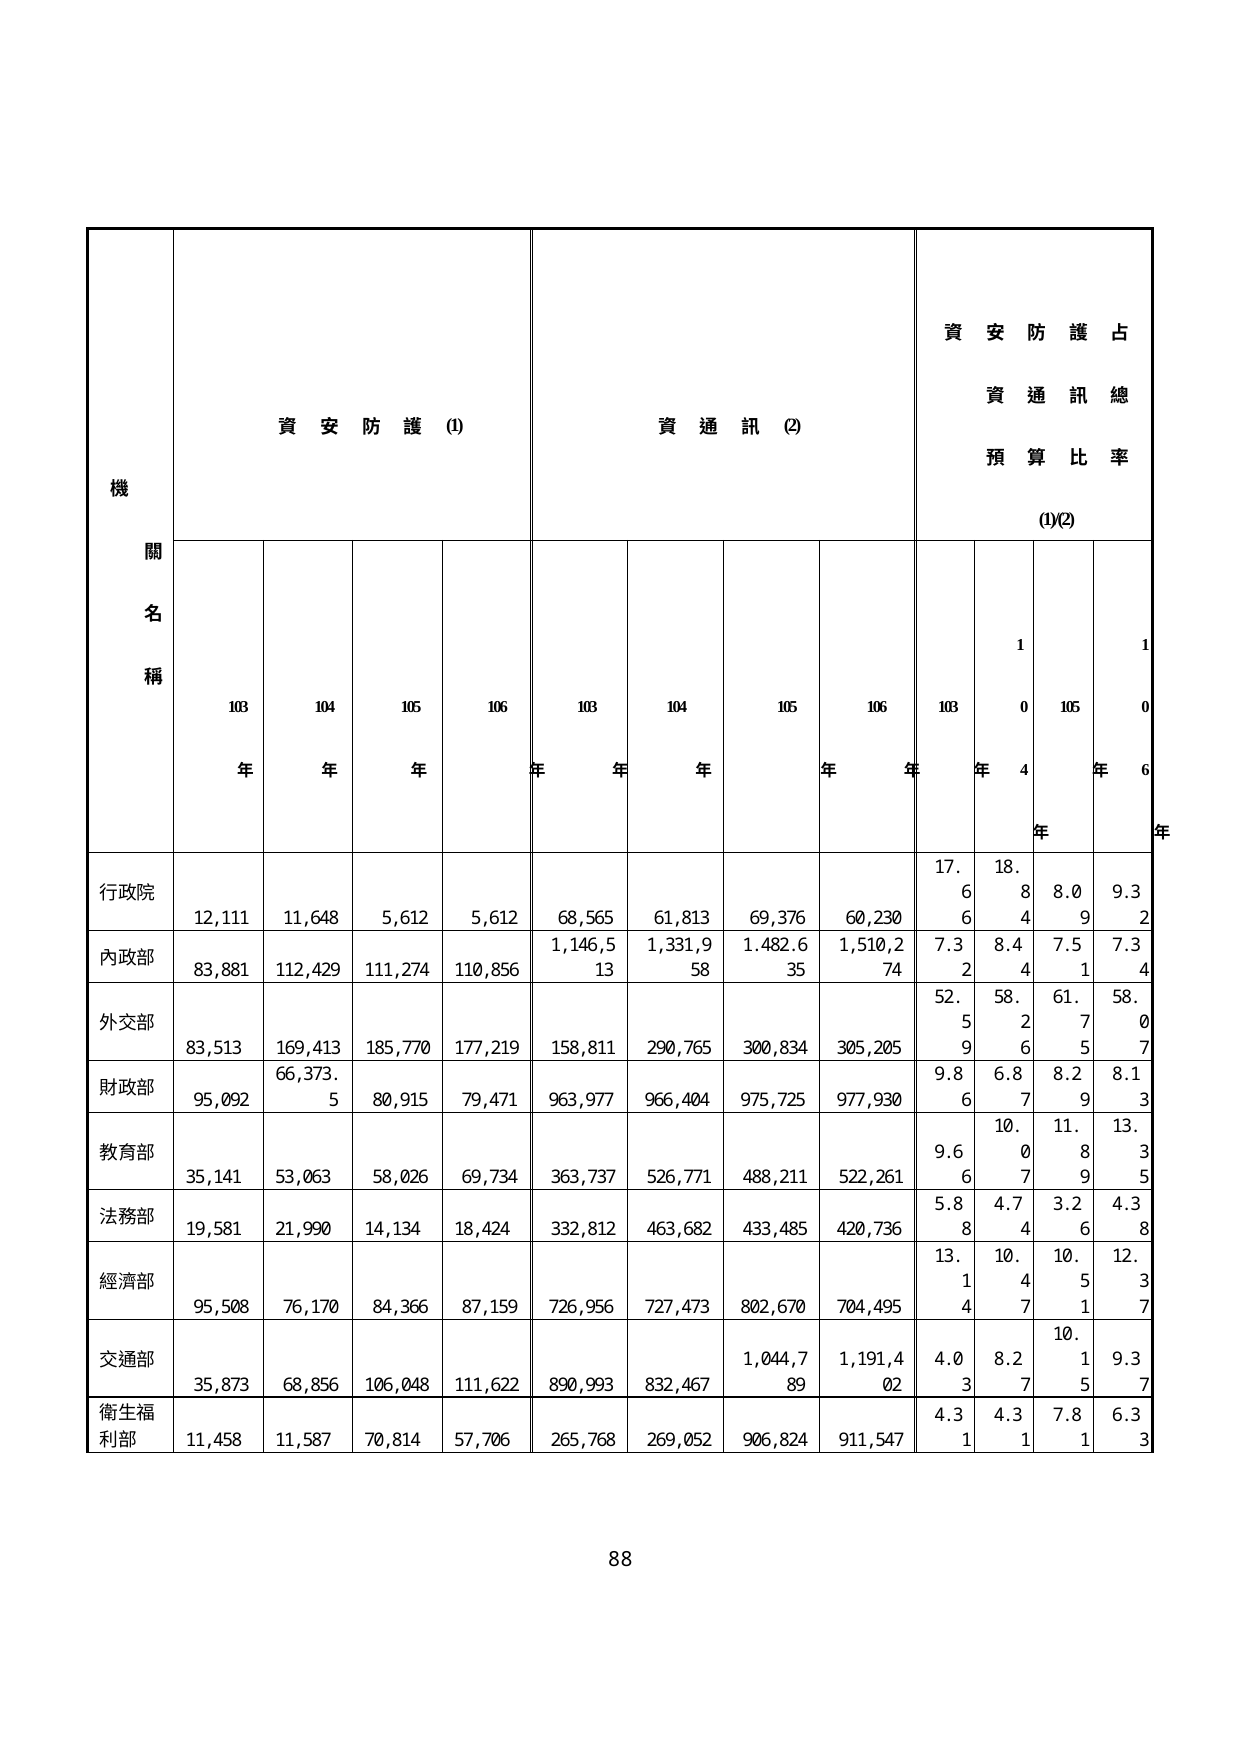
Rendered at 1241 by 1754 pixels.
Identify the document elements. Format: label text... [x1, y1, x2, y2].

table_cell 8.44 [975, 931, 1033, 982]
table_cell 802,670 [724, 1242, 819, 1319]
table_cell 10.07 [975, 1113, 1033, 1189]
table_cell 9.66 [917, 1113, 974, 1189]
table_cell 行政院 [89, 853, 173, 930]
table_header 資安防護占資通訊總預算比率(1)/(2) [917, 230, 1151, 540]
table_cell 4.31 [975, 1398, 1033, 1452]
table_cell 68,856 [264, 1320, 352, 1396]
table_cell 104年 [975, 541, 1033, 852]
table_cell 1,510,274 [820, 931, 914, 982]
table_cell 704,495 [820, 1242, 914, 1319]
table_cell 35,141 [174, 1113, 263, 1189]
table_header 機關名稱 [89, 230, 173, 852]
table_cell 7.51 [1034, 931, 1093, 982]
table_cell 95,092 [174, 1061, 263, 1112]
table_cell 57,706 [443, 1398, 530, 1452]
table_cell 4.38 [1094, 1190, 1151, 1241]
table_cell 111,274 [353, 931, 442, 982]
table_cell 966,404 [628, 1061, 723, 1112]
table_cell 5,612 [353, 853, 442, 930]
table_cell 106年 [443, 541, 530, 852]
table_cell 305,205 [820, 983, 914, 1059]
table_cell 12,111 [174, 853, 263, 930]
table_cell 外交部 [89, 983, 173, 1059]
table_cell 105年 [1034, 541, 1093, 852]
table_cell 185,770 [353, 983, 442, 1059]
table_cell 68,565 [533, 853, 627, 930]
table_cell 104年 [628, 541, 723, 852]
table_cell 890,993 [533, 1320, 627, 1396]
table_cell 977,930 [820, 1061, 914, 1112]
table_cell 12.37 [1094, 1242, 1151, 1319]
table_cell 8.09 [1034, 853, 1093, 930]
table_cell 11,587 [264, 1398, 352, 1452]
table_cell 9.37 [1094, 1320, 1151, 1396]
table_cell 420,736 [820, 1190, 914, 1241]
table_cell 內政部 [89, 931, 173, 982]
table_cell 60,230 [820, 853, 914, 930]
table_cell 104年 [264, 541, 352, 852]
table_cell 58,026 [353, 1113, 442, 1189]
table_cell 726,956 [533, 1242, 627, 1319]
table_cell 83,513 [174, 983, 263, 1059]
table_cell 95,508 [174, 1242, 263, 1319]
table_cell 103年 [174, 541, 263, 852]
table_cell 265,768 [533, 1398, 627, 1452]
table_cell 7.32 [917, 931, 974, 982]
table_cell 3.26 [1034, 1190, 1093, 1241]
table_cell 110,856 [443, 931, 530, 982]
table_cell 13.35 [1094, 1113, 1151, 1189]
table_cell 53,063 [264, 1113, 352, 1189]
table_cell 106,048 [353, 1320, 442, 1396]
table_cell 84,366 [353, 1242, 442, 1319]
table_cell 105年 [353, 541, 442, 852]
table_cell 158,811 [533, 983, 627, 1059]
table_cell 19,581 [174, 1190, 263, 1241]
table_cell 906,824 [724, 1398, 819, 1452]
table_cell 經濟部 [89, 1242, 173, 1319]
table_cell 61,813 [628, 853, 723, 930]
table_cell 9.32 [1094, 853, 1151, 930]
table_cell 8.13 [1094, 1061, 1151, 1112]
table_cell 衛生福利部 [89, 1398, 173, 1452]
table_cell 7.81 [1034, 1398, 1093, 1452]
table_cell 11.89 [1034, 1113, 1093, 1189]
table_cell 6.87 [975, 1061, 1033, 1112]
table_header 資通訊(2) [533, 230, 914, 540]
table_cell 80,915 [353, 1061, 442, 1112]
table_cell 58.07 [1094, 983, 1151, 1059]
table_cell 69,376 [724, 853, 819, 930]
table_cell 61.75 [1034, 983, 1093, 1059]
table_cell 4.31 [917, 1398, 974, 1452]
table_cell 58.26 [975, 983, 1033, 1059]
table_cell 35,873 [174, 1320, 263, 1396]
table_cell 11,458 [174, 1398, 263, 1452]
table_cell 8.27 [975, 1320, 1033, 1396]
table_cell 6.33 [1094, 1398, 1151, 1452]
table_cell 70,814 [353, 1398, 442, 1452]
table_cell 18.84 [975, 853, 1033, 930]
table_cell 10.15 [1034, 1320, 1093, 1396]
table_cell 10.51 [1034, 1242, 1093, 1319]
table_cell 9.86 [917, 1061, 974, 1112]
table_cell 106年 [820, 541, 914, 852]
table_cell 105年 [724, 541, 819, 852]
table_cell 4.03 [917, 1320, 974, 1396]
table_cell 79,471 [443, 1061, 530, 1112]
table_cell 332,812 [533, 1190, 627, 1241]
table_cell 7.34 [1094, 931, 1151, 982]
table_cell 103年 [917, 541, 974, 852]
table_cell 66,373.5 [264, 1061, 352, 1112]
table_cell 5,612 [443, 853, 530, 930]
table_header 資安防護(1) [174, 230, 530, 540]
table_cell 112,429 [264, 931, 352, 982]
table_cell 4.74 [975, 1190, 1033, 1241]
table_cell 14,134 [353, 1190, 442, 1241]
table_cell 52.59 [917, 983, 974, 1059]
table_cell 11,648 [264, 853, 352, 930]
table_cell 17.66 [917, 853, 974, 930]
table_cell 1,191,402 [820, 1320, 914, 1396]
table_cell 1,146,513 [533, 931, 627, 982]
table_cell 111,622 [443, 1320, 530, 1396]
table_cell 21,990 [264, 1190, 352, 1241]
table_cell 169,413 [264, 983, 352, 1059]
table_cell 13.14 [917, 1242, 974, 1319]
table_cell 1,331,958 [628, 931, 723, 982]
table_cell 269,052 [628, 1398, 723, 1452]
table_cell 522,261 [820, 1113, 914, 1189]
table_cell 5.88 [917, 1190, 974, 1241]
table_cell 963,977 [533, 1061, 627, 1112]
table_cell 488,211 [724, 1113, 819, 1189]
table_cell 69,734 [443, 1113, 530, 1189]
table_cell 300,834 [724, 983, 819, 1059]
table_cell 911,547 [820, 1398, 914, 1452]
table_cell 363,737 [533, 1113, 627, 1189]
table_cell 103年 [533, 541, 627, 852]
table_cell 832,467 [628, 1320, 723, 1396]
table_cell 教育部 [89, 1113, 173, 1189]
table_cell 727,473 [628, 1242, 723, 1319]
table_cell 76,170 [264, 1242, 352, 1319]
table_cell 463,682 [628, 1190, 723, 1241]
table_cell 交通部 [89, 1320, 173, 1396]
table_cell 1,044,789 [724, 1320, 819, 1396]
table_cell 290,765 [628, 983, 723, 1059]
table_cell 433,485 [724, 1190, 819, 1241]
table_cell 8.29 [1034, 1061, 1093, 1112]
table_cell 177,219 [443, 983, 530, 1059]
table_cell 18,424 [443, 1190, 530, 1241]
table_cell 87,159 [443, 1242, 530, 1319]
table_cell 法務部 [89, 1190, 173, 1241]
table_cell 財政部 [89, 1061, 173, 1112]
table_cell 975,725 [724, 1061, 819, 1112]
table_cell 526,771 [628, 1113, 723, 1189]
table_cell 83,881 [174, 931, 263, 982]
table_cell 10.47 [975, 1242, 1033, 1319]
table_cell 1.482.635 [724, 931, 819, 982]
table_cell 106年 [1094, 541, 1151, 852]
